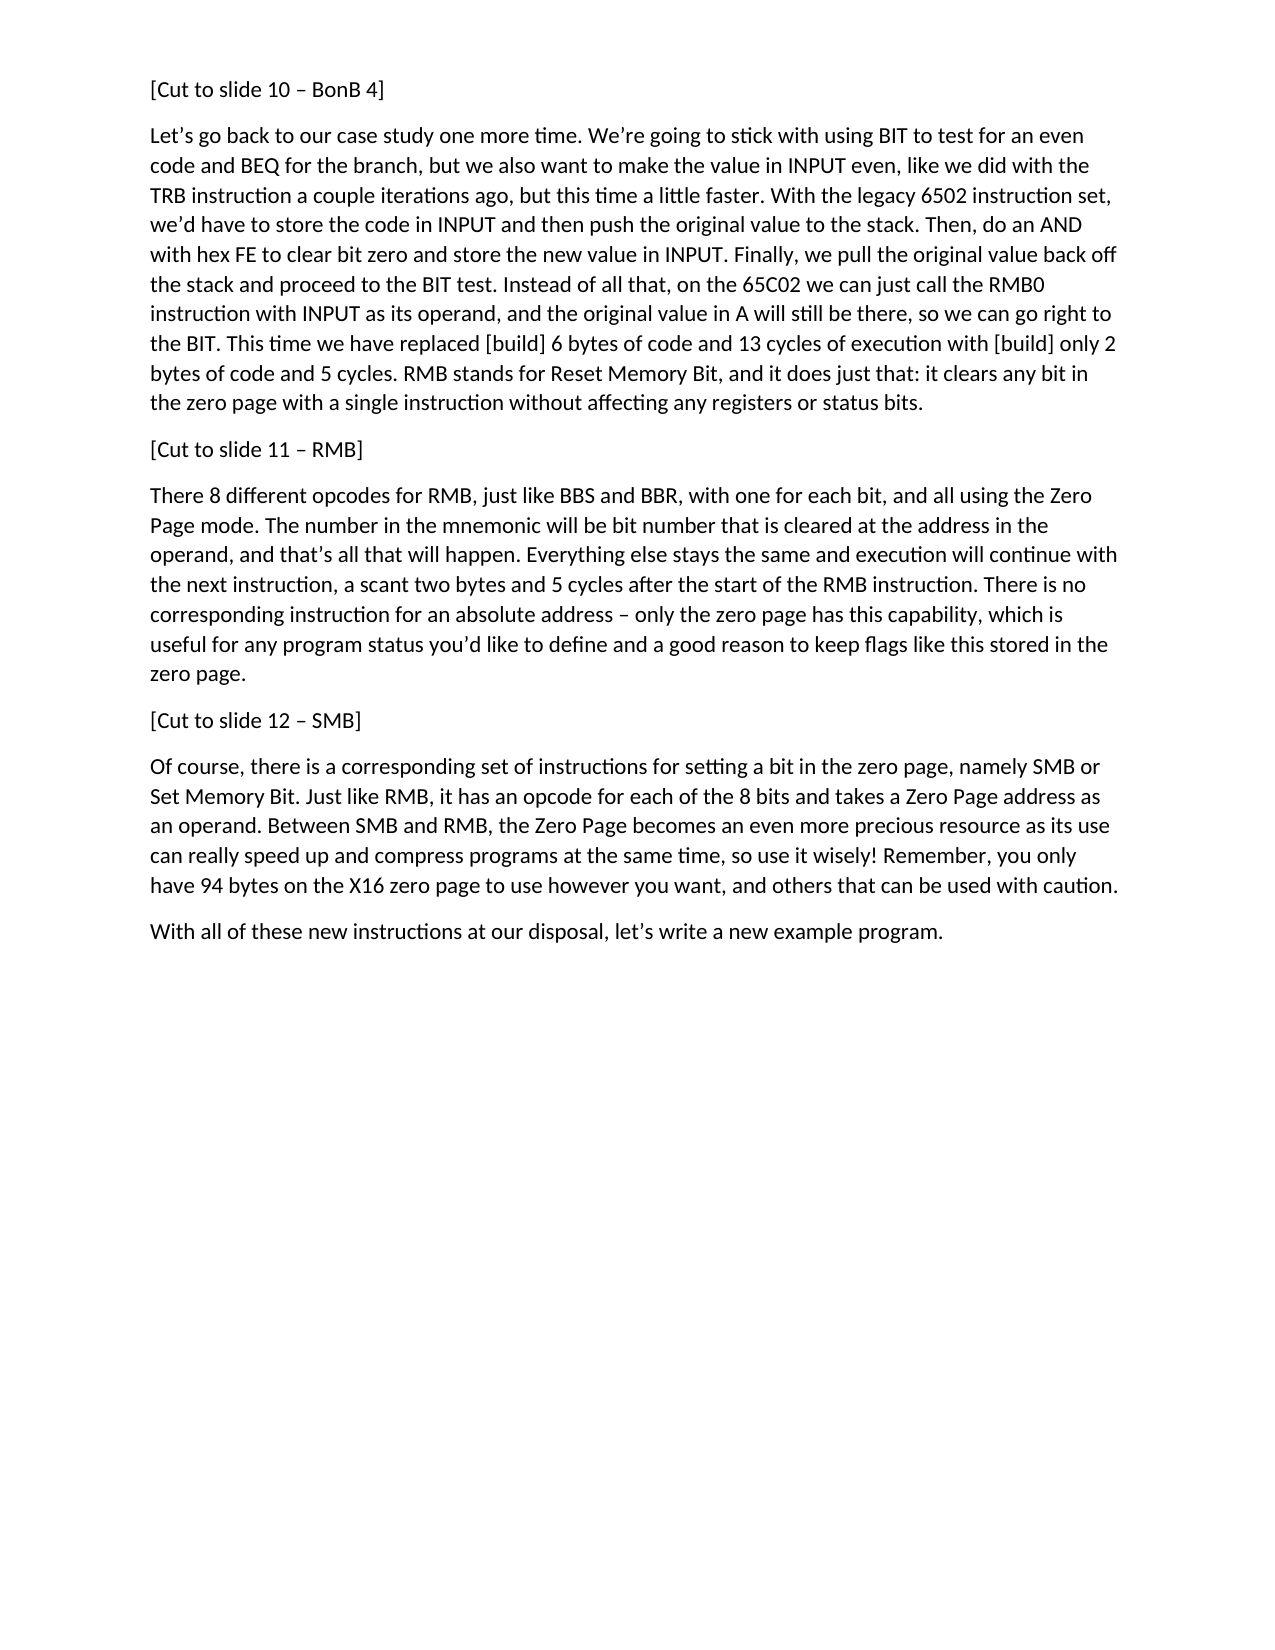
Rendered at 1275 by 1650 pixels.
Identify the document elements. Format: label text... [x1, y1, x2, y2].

text [Cut to slide 11 – RMB] [150, 435, 1125, 463]
text Let’s go back to our case study one more time. We’re going to stick with using BIT to test for an even code and BEQ for the branch, but we also want to make the value in INPUT even, like we did with the TRB instruction a couple iterations ago, but this time a little faster. With the legacy 6502 instruction set, we’d have to store the code in INPUT and then push the original value to the stack. Then, do an AND with hex FE to clear bit zero and store the new value in INPUT. Finally, we pull the original value back off the stack and proceed to the BIT test. Instead of all that, on the 65C02 we can just call the RMB0 instruction with INPUT as its operand, and the original value in A will still be there, so we can go right to the BIT. This time we have replaced [build] 6 bytes of code and 13 cycles of execution with [build] only 2 bytes of code and 5 cycles. RMB stands for Reset Memory Bit, and it does just that: it clears any bit in the zero page with a single instruction without affecting any registers or status bits. [150, 121, 1125, 417]
text With all of these new instructions at our disposal, let’s write a new example program. [150, 917, 1125, 945]
text Of course, there is a corresponding set of instructions for setting a bit in the zero page, namely SMB or Set Memory Bit. Just like RMB, it has an opcode for each of the 8 bits and takes a Zero Page address as an operand. Between SMB and RMB, the Zero Page becomes an even more precious resource as its use can really speed up and compress programs at the same time, so use it wisely! Remember, you only have 94 bytes on the X16 zero page to use however you want, and others that can be used with caution. [150, 752, 1125, 899]
text [Cut to slide 12 – SMB] [150, 706, 1125, 734]
text There 8 different opcodes for RMB, just like BBS and BBR, with one for each bit, and all using the Zero Page mode. The number in the mnemonic will be bit number that is cleared at the address in the operand, and that’s all that will happen. Everything else stays the same and execution will continue with the next instruction, a scant two bytes and 5 cycles after the start of the RMB instruction. There is no corresponding instruction for an absolute address – only the zero page has this capability, which is useful for any program status you’d like to define and a good reason to keep flags like this stored in the zero page. [150, 481, 1125, 687]
text [Cut to slide 10 – BonB 4] [150, 75, 1125, 103]
